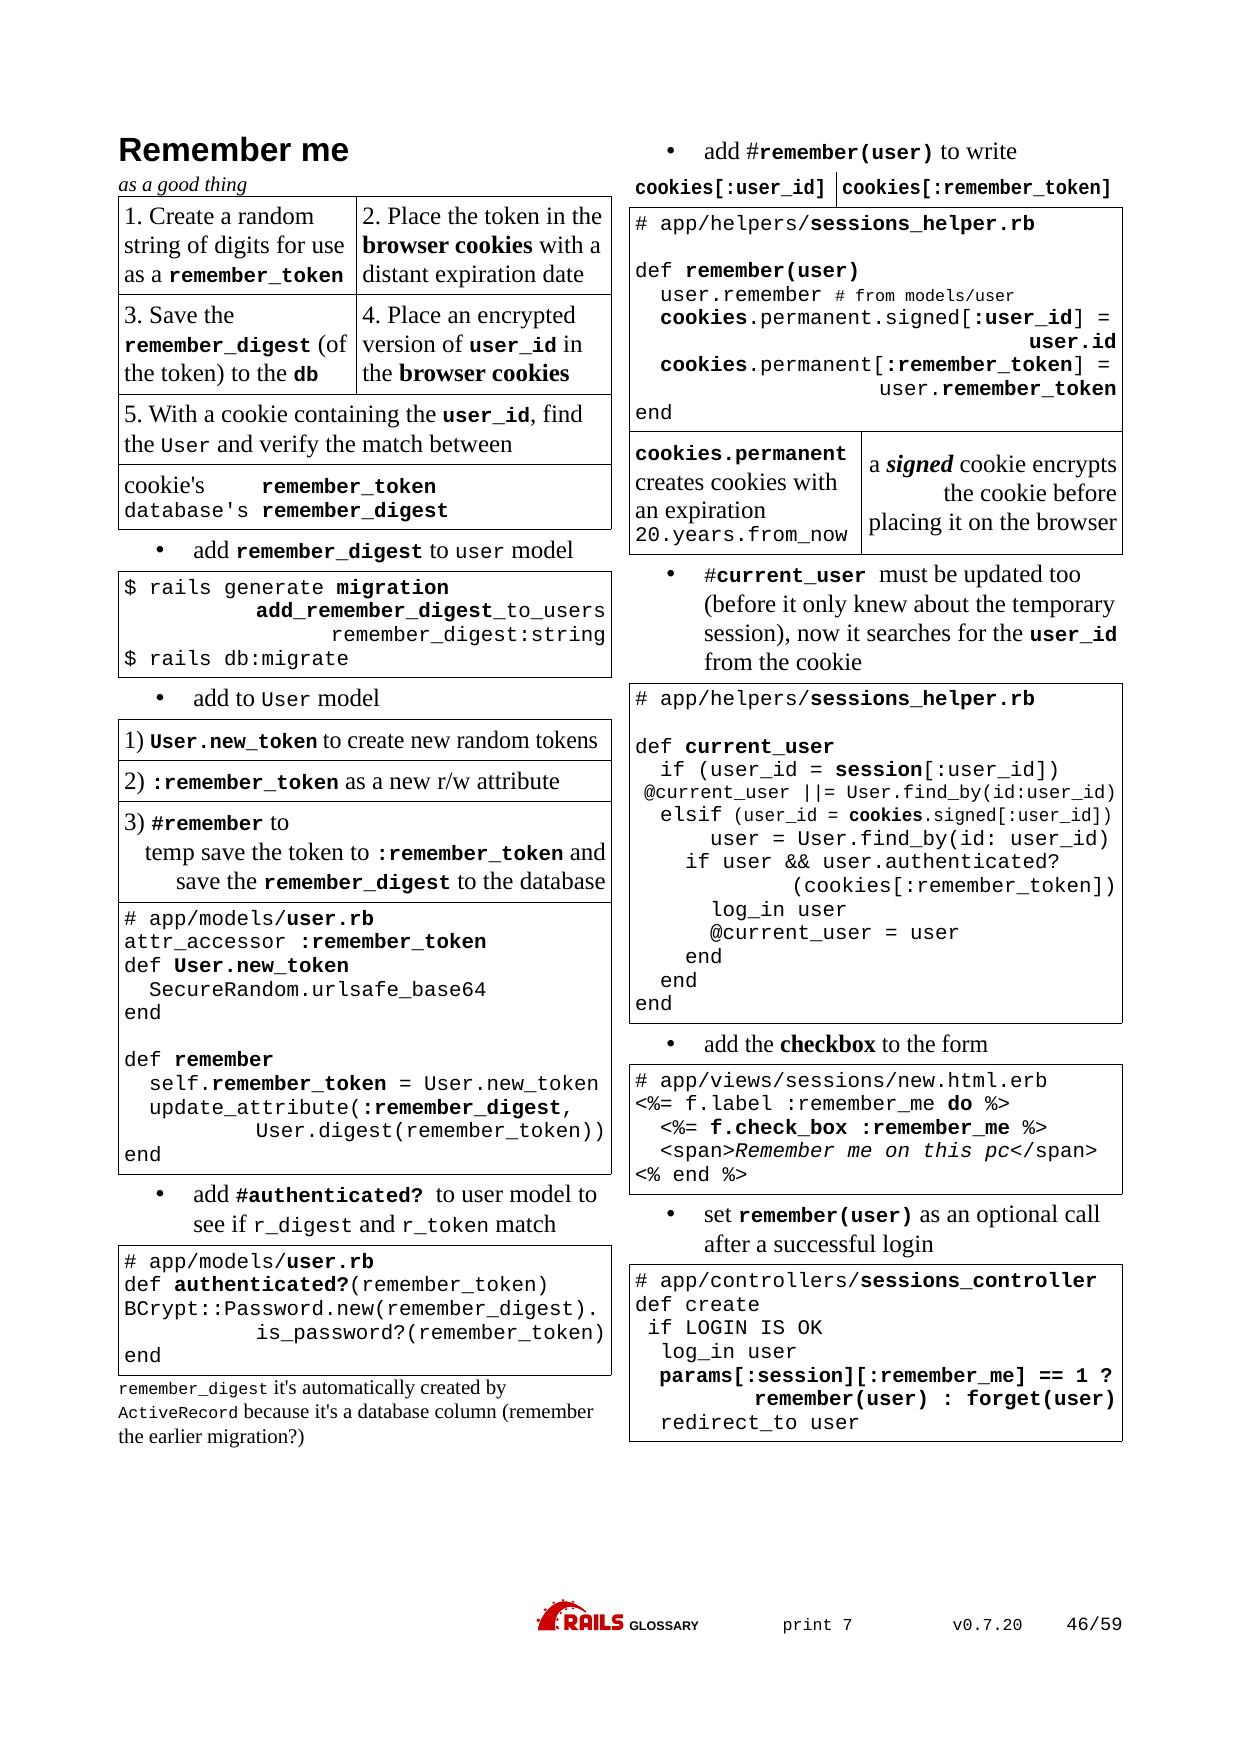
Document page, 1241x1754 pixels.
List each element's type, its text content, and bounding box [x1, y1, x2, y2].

list add remember_digest to user model [156, 535, 611, 565]
table_cell 3) #remember to temp save the token to :remember_token and save the remember_digest to the database [119, 802, 611, 902]
list add to User model [156, 683, 611, 713]
table_header 1. Create a random string of digits for use as a remember_token [119, 197, 356, 294]
table_header # app/models/user.rb attr_accessor :remember_token def User.new_token SecureRandom.urlsafe_base64 end def remember self.remember_token = User.new_token update_attribute(:remember_digest, User.digest(remember_token)) end [119, 903, 611, 1173]
list set remember(user) as an optional call after a successful login [666, 1199, 1122, 1258]
table_header cookies[:remember_token] [837, 172, 1122, 207]
table_header # app/models/user.rb def authenticated?(remember_token) BCrypt::Password.new(remember_digest). is_password?(remember_token) end [119, 1246, 611, 1375]
table_cell cookie's remember_token database's remember_digest [119, 465, 611, 529]
table_header # app/helpers/sessions_helper.rb def current_user if (user_id = session[:user_id]) @current_user ||= User.find_by(id:user_id) elsif (user_id = cookies.signed[:user_id]) user = User.find_by(id: user_id) if user && user.authenticated? (cookies[:remember_token]) log_in user @current_user = user end end end [630, 684, 1122, 1023]
table_header # app/views/sessions/new.html.erb <%= f.label :remember_me do %> <%= f.check_box :remember_me %> <span>Remember me on this pc</span> <% end %> [630, 1065, 1122, 1193]
table_header cookies[:user_id] [629, 172, 836, 207]
table_header a signed cookie encrypts the cookie before placing it on the browser [862, 432, 1122, 553]
list add the checkbox to the form [666, 1029, 1122, 1057]
table_header # app/helpers/sessions_helper.rb def remember(user) user.remember # from models/user cookies.permanent.signed[:user_id] = user.id cookies.permanent[:remember_token] = user.remember_token end [630, 208, 1122, 431]
table_cell 2) :remember_token as a new r/w attribute [119, 761, 611, 801]
table_cell 4. Place an encrypted version of user_id in the browser cookies [357, 295, 611, 394]
table_header $ rails generate migration add_remember_digest_to_users remember_digest:string $ rails db:migrate [119, 572, 611, 677]
table_header 1) User.new_token to create new random tokens [119, 720, 611, 760]
list #current_user must be updated too (before it only knew about the temporary session), now it searches for the user_id from the cookie [666, 559, 1122, 676]
table_header cookies.permanent creates cookies with an expiration 20.years.from_now [630, 432, 861, 553]
table_cell 5. With a cookie containing the user_id, find the User and verify the match between [119, 395, 611, 464]
text remember_digest it's automatically created by ActiveRecord because it's a database column (remember the earlier migration?) [118, 1376, 611, 1448]
list add #authenticated? to user model to see if r_digest and r_token match [156, 1179, 611, 1239]
table_header 2. Place the token in the browser cookies with a distant expiration date [357, 197, 611, 294]
text as a good thing [118, 171, 611, 196]
table_header # app/controllers/sessions_controller def create if LOGIN IS OK log_in user params[:session][:remember_me] == 1 ? remember(user) : forget(user) redirect_to user [630, 1265, 1122, 1441]
list add #remember(user) to write [666, 136, 1122, 165]
subtitle Remember me [118, 130, 611, 168]
table_cell 3. Save the remember_digest (of the token) to the db [119, 295, 356, 394]
